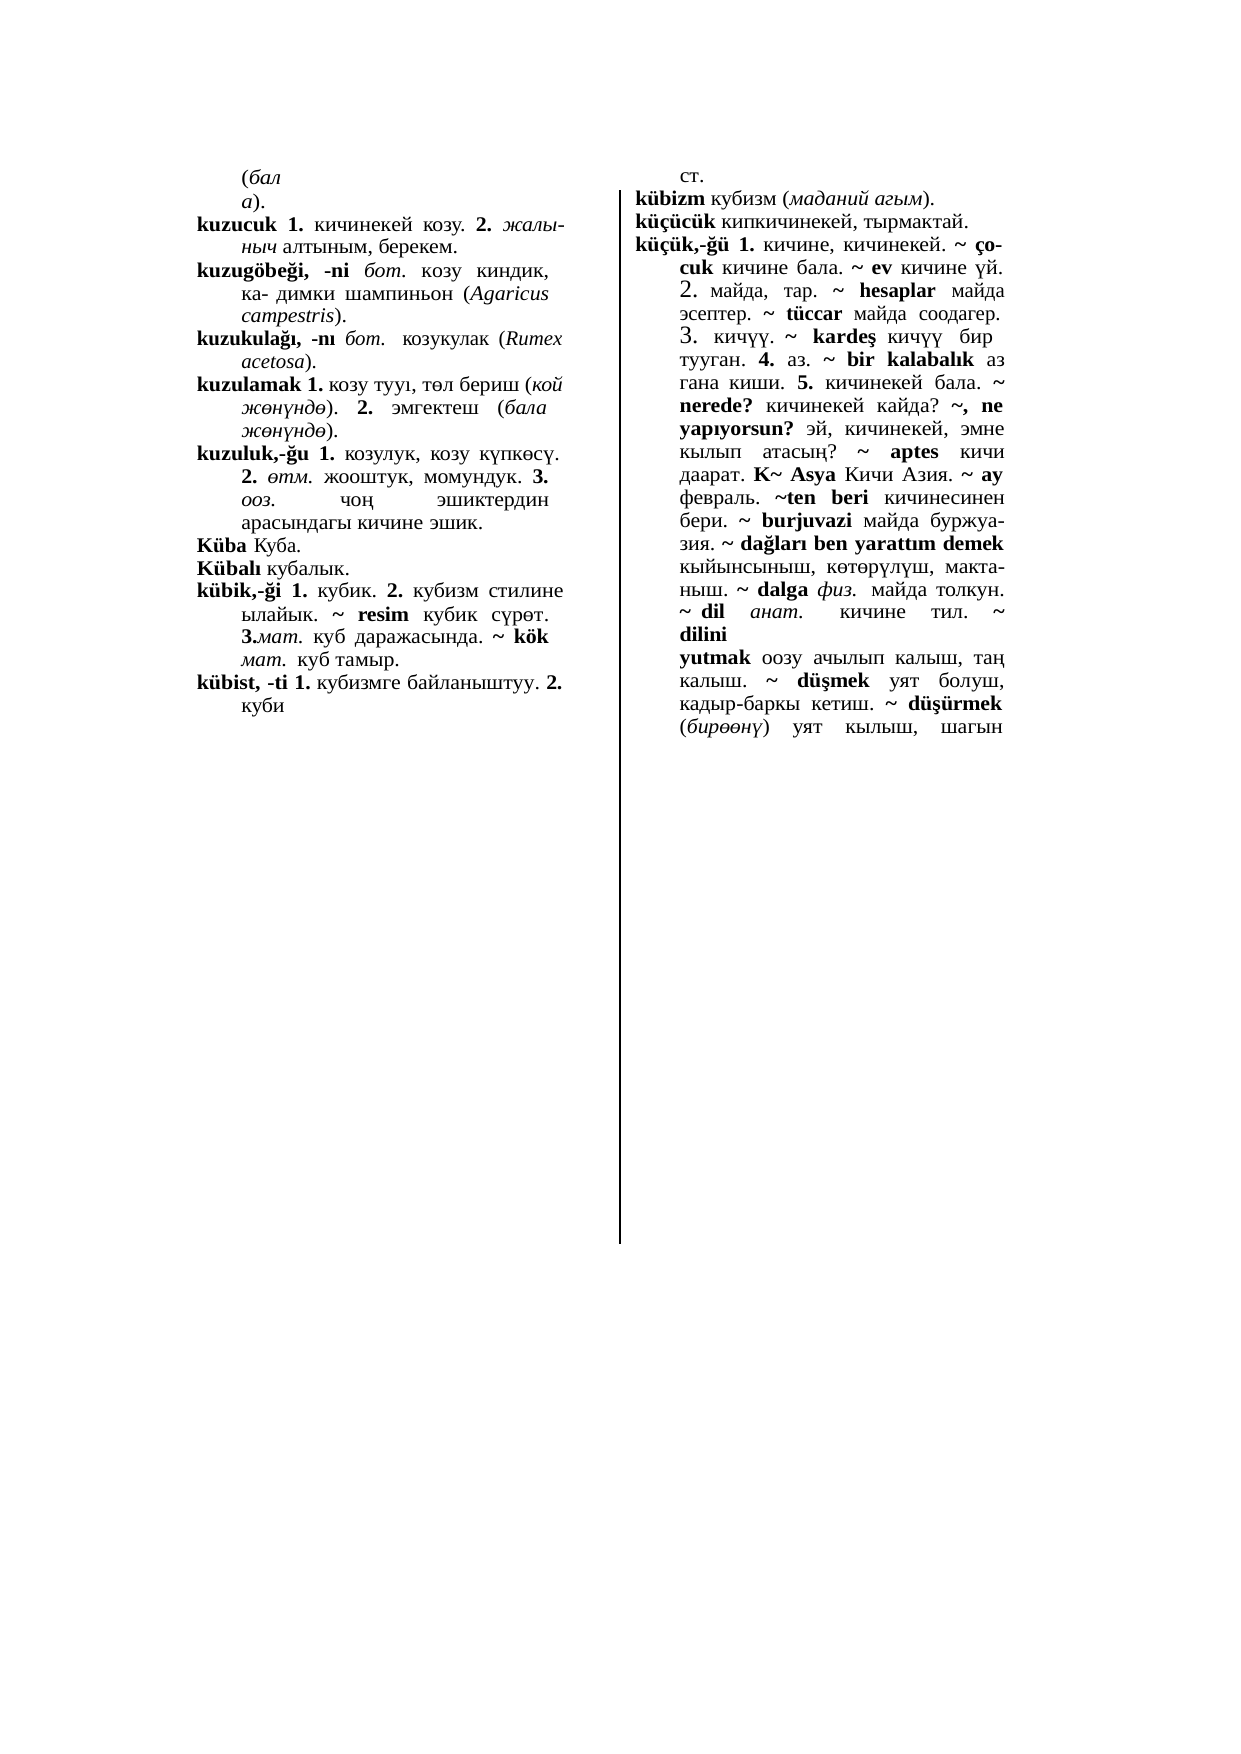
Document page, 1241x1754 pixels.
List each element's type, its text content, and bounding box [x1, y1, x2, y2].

text кыйынсыныш, көтөрүлүш, макта- ныш. ~ dalga физ. майда толкун. ~ dil анат. кичине тил. ~ dilini [679, 555, 1005, 646]
text kübist, -ti 1. кубизмге байланыштуу. 2. [197, 671, 609, 694]
text 2. өтм. жооштук, момундук. 3. ооз. чоң эшиктердин арасындагы кичине эшик. [241, 465, 549, 534]
text Küba Куба. [197, 534, 609, 557]
text yapıyorsun? эй, кичинекей, эмне кылып атасың? ~ aptes кичи даарат. K~ Asya Кичи Азия. ~ ay [679, 417, 1005, 486]
text kuzukulağı, -nı бот. козукулак (Rumex acetosa). [197, 327, 584, 373]
text куби [241, 694, 293, 717]
text kuzugöbeği, -ni бот. козу киндик, ка- димки шампиньон (Agaricus campestris). [197, 259, 549, 327]
text küçücük кипкичинекей, тырмактай. [635, 210, 1050, 233]
text kübizm кубизм (маданий агым). [635, 187, 1050, 210]
text (бирөөнү) уят кылыш, шагын [679, 715, 1004, 738]
text жөнүндө). 2. эмгектеш (бала жөнүндө). [241, 396, 549, 442]
list майда, тар. ~ hesaplar майда эсептер. ~ tüccar майда соодагер. [679, 279, 1005, 325]
text kübik,-ği 1. кубик. 2. кубизм стилине [197, 579, 609, 602]
text kuzucuk 1. кичинекей козу. 2. жалы- ныч алтыным, берекем. [197, 213, 584, 258]
text ылайык. ~ resim кубик сүрөт. 3.мат. куб даражасында. ~ kök мат. куб тамыр. [241, 603, 549, 671]
list кичүү. ~ kardeş кичүү бир [679, 325, 1004, 348]
text yutmak оозу ачылып калыш, таң калыш. ~ düşmek уят болуш, кадыр-баркы кетиш. ~ düşürmek [679, 646, 1004, 715]
text kuzulamak 1. козу тууı, төл бериш (кой [197, 373, 609, 396]
text kuzuluk,-ğu 1. козулук, козу күпкөсү. [197, 442, 609, 465]
text ст. [679, 164, 749, 187]
text (бала). [241, 164, 289, 213]
text küçük,-ğü 1. кичине, кичинекей. ~ ço- cuk кичине бала. ~ ev кичине үй. [635, 233, 1032, 279]
text тууган. 4. аз. ~ bir kalabalık аз гана киши. 5. кичинекей бала. ~ nerede? кичинекей кайда? ~, ne [679, 348, 1005, 417]
text февраль. ~ten beri кичинесинен бери. ~ burjuvazi майда буржуа- зия. ~ dağları ben yarattım demek [679, 486, 1005, 554]
text Kübalı кубалык. [197, 557, 609, 579]
